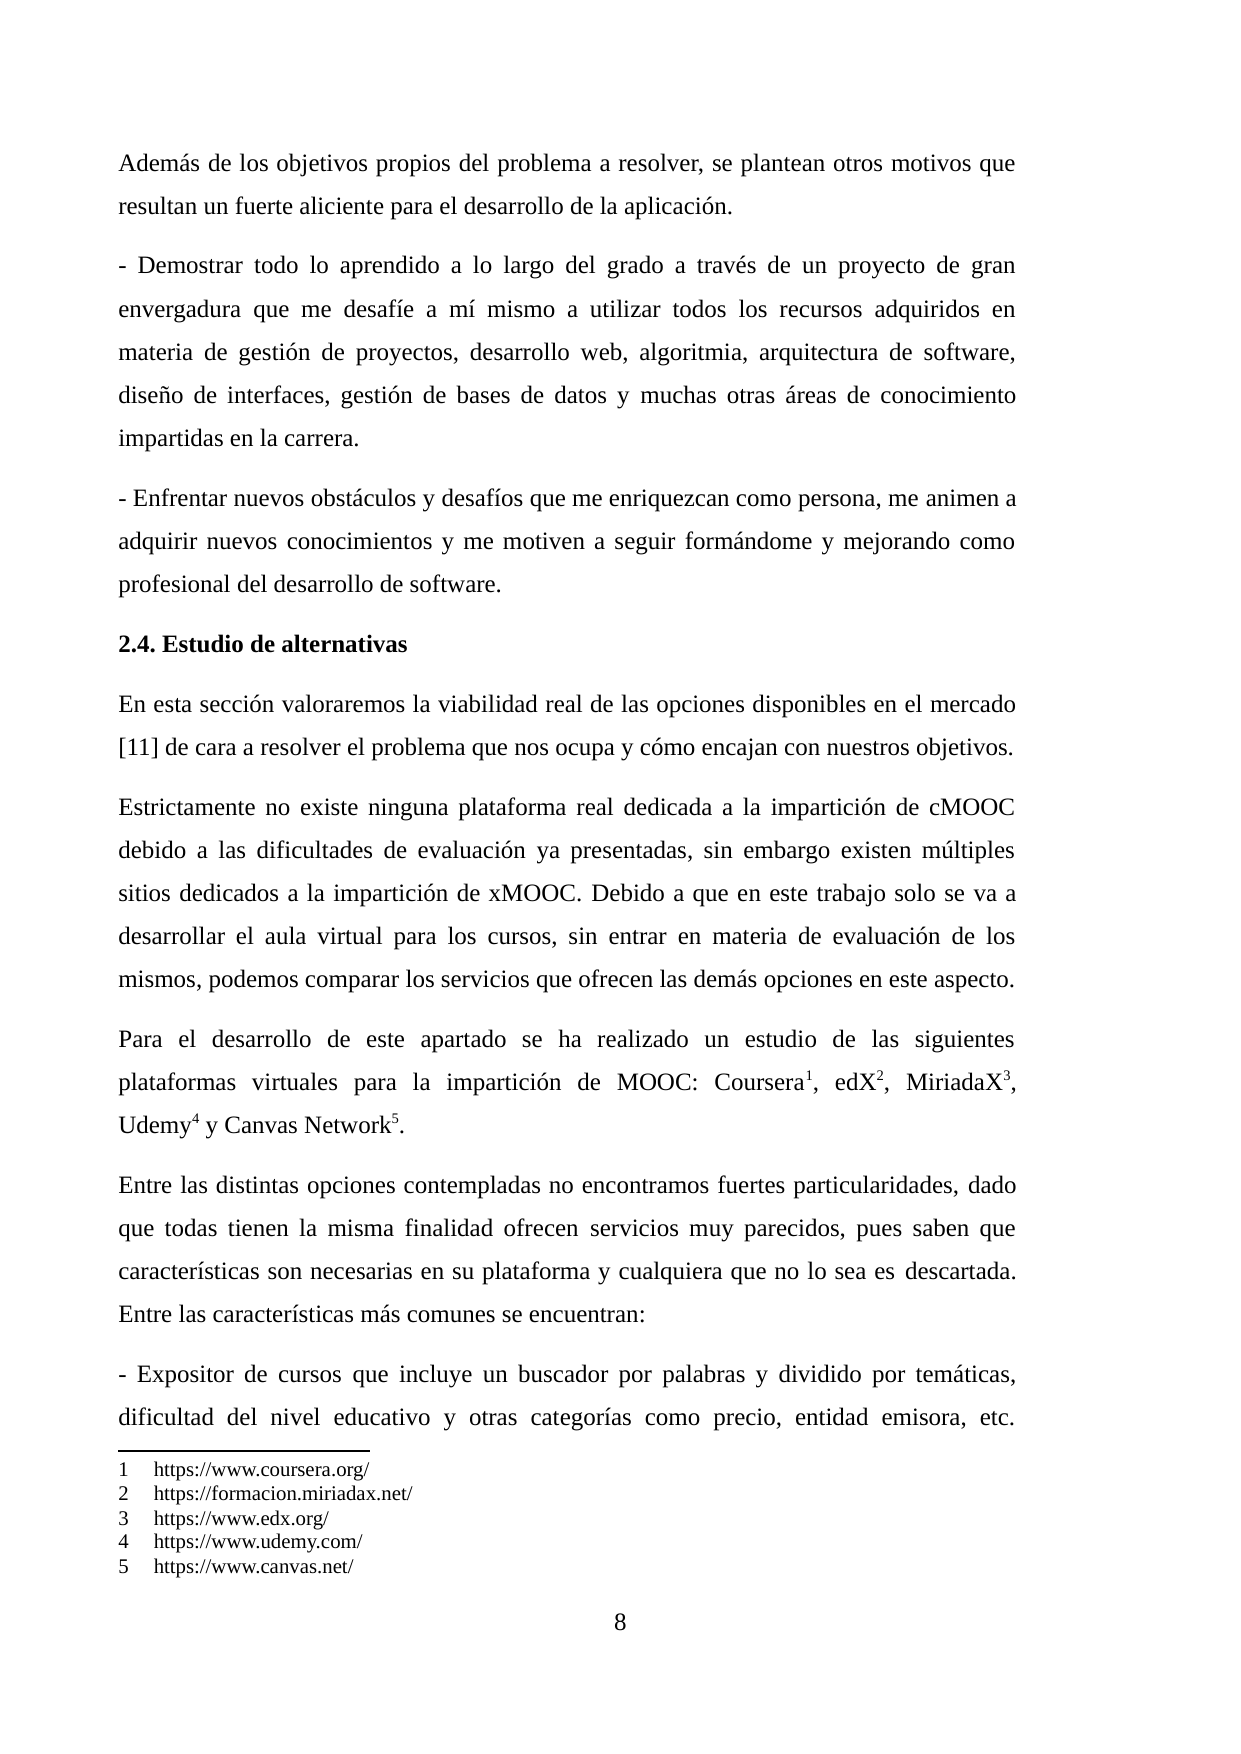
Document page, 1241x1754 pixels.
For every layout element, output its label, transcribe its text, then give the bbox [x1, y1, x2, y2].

text https://www.edx.org/ [118, 1505, 1122, 1529]
text - Demostrar todo lo aprendido a lo largo del grado a través de un proyecto de gran envergadura que me desafíe a mí mismo a utilizar todos los recursos adquiridos en materia de gestión de proyectos, desarrollo web, algoritmia, arquitectura de software, diseño de interfaces, gestión de bases de datos y muchas otras áreas de conocimiento impartidas en la carrera. [118, 251, 1017, 452]
text Para el desarrollo de este apartado se ha realizado un estudio de las siguientes plataformas virtuales para la impartición de MOOC: Coursera, edX, MiriadaX, Udemy y Canvas Network. [118, 1024, 1017, 1139]
text https://www.canvas.net/ [118, 1553, 1122, 1578]
text https://formacion.miriadax.net/ [118, 1481, 1122, 1505]
text En esta sección valoraremos la viabilidad real de las opciones disponibles en el mercado [11] de cara a resolver el problema que nos ocupa y cómo encajan con nuestros objetivos. [118, 689, 1017, 761]
text - Enfrentar nuevos obstáculos y desafíos que me enriquezcan como persona, me animen a adquirir nuevos conocimientos y me motiven a seguir formándome y mejorando como profesional del desarrollo de software. [118, 483, 1017, 598]
text Estrictamente no existe ninguna plataforma real dedicada a la impartición de cMOOC debido a las dificultades de evaluación ya presentadas, sin embargo existen múltiples sitios dedicados a la impartición de xMOOC. Debido a que en este trabajo solo se va a desarrollar el aula virtual para los cursos, sin entrar en materia de evaluación de los mismos, podemos comparar los servicios que ofrecen las demás opciones en este aspecto. [118, 792, 1017, 993]
text https://www.coursera.org/ [118, 1457, 1122, 1481]
text Además de los objetivos propios del problema a resolver, se plantean otros motivos que resultan un fuerte aliciente para el desarrollo de la aplicación. [118, 148, 1017, 219]
text Entre las distintas opciones contempladas no encontramos fuertes particularidades, dado que todas tienen la misma finalidad ofrecen servicios muy parecidos, pues saben que características son necesarias en su plataforma y cualquiera que no lo sea es descartada. Entre las características más comunes se encuentran: [118, 1170, 1017, 1328]
text 2.4. Estudio de alternativas [118, 629, 1017, 658]
text - Expositor de cursos que incluye un buscador por palabras y dividido por temáticas, dificultad del nivel educativo y otras categorías como precio, entidad emisora, etc. [118, 1359, 1017, 1431]
text https://www.udemy.com/ [118, 1529, 1122, 1553]
